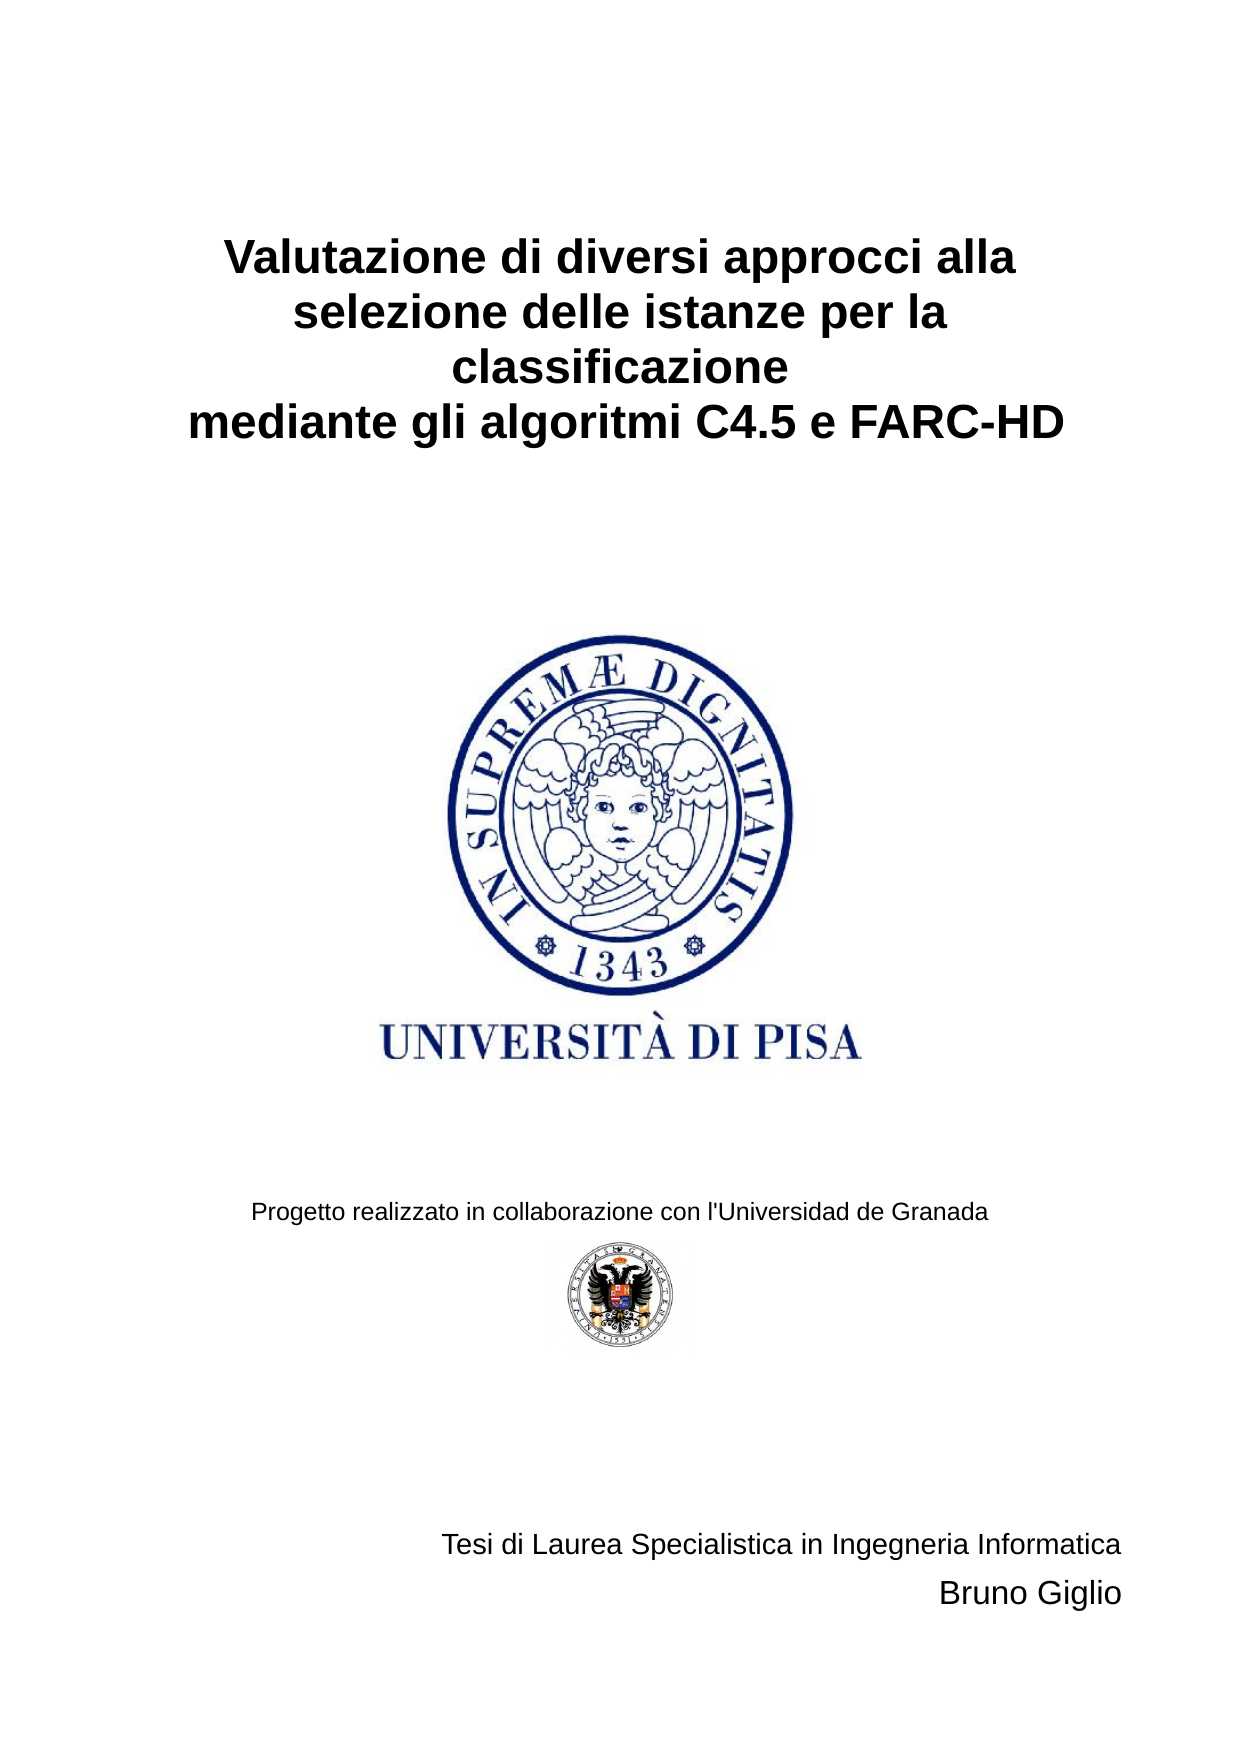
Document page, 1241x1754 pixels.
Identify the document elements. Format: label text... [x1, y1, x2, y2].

text Bruno Giglio [118, 1573, 1122, 1612]
text mediante gli algoritmi C4.5 e FARC-HD [118, 394, 1122, 449]
text Progetto realizzato in collaborazione con l'Universidad de Granada [118, 1197, 1122, 1226]
text Tesi di Laurea Specialistica in Ingegneria Informatica [118, 1527, 1122, 1561]
picture [369, 613, 871, 1074]
text Valutazione di diversi approcci alla selezione delle istanze per la classificazione [118, 228, 1122, 394]
picture [544, 1240, 696, 1353]
